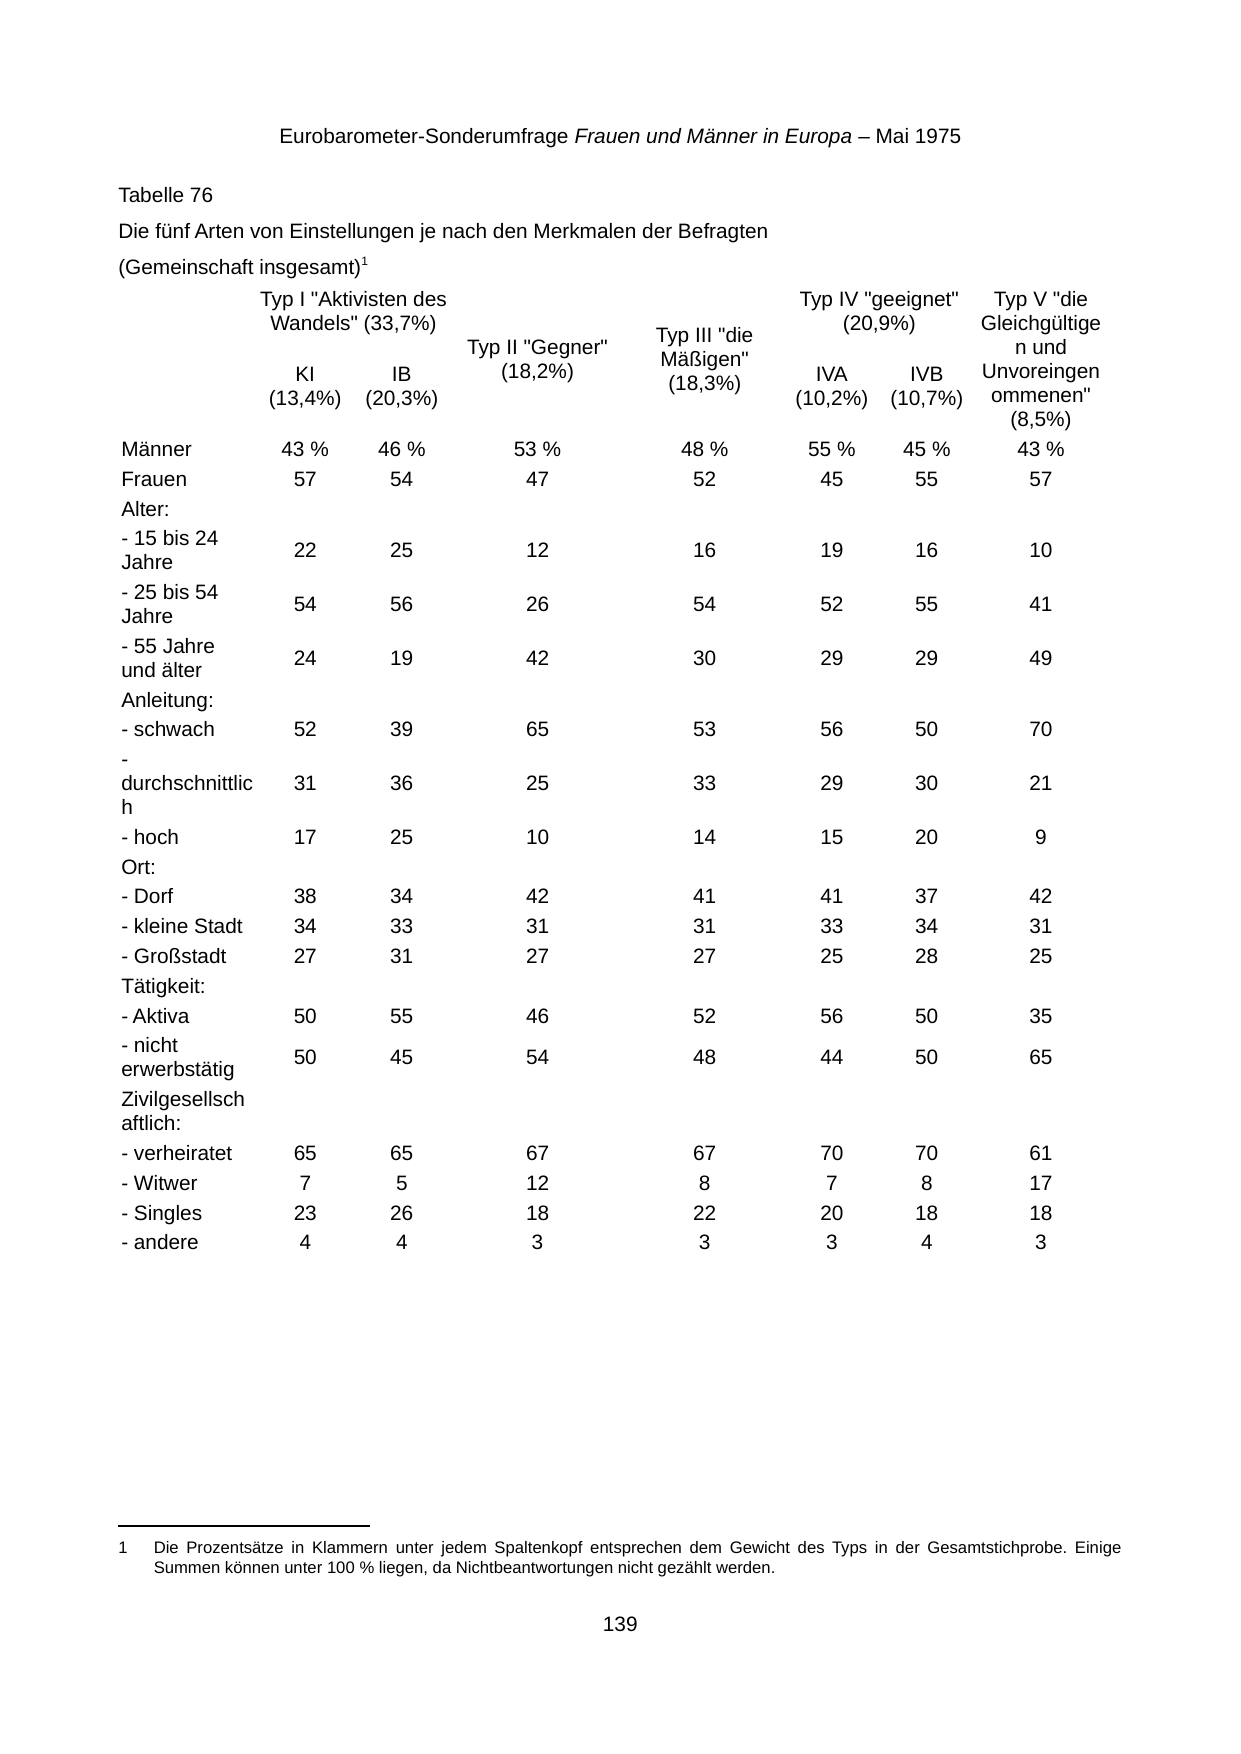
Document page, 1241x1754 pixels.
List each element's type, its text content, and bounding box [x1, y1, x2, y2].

table_cell 52 [625, 1001, 784, 1030]
table_cell 34 [879, 911, 974, 941]
table_cell 70 [879, 1138, 974, 1168]
table_cell [879, 685, 974, 714]
table_cell IVB (10,7%) [879, 338, 974, 434]
table_cell 33 [353, 911, 450, 941]
table_cell 70 [974, 714, 1107, 744]
table_cell [879, 494, 974, 523]
table_cell 23 [257, 1198, 353, 1227]
table_cell - verheiratet [118, 1138, 257, 1168]
table_cell 25 [450, 744, 625, 822]
table_cell 4 [879, 1227, 974, 1257]
table_cell [625, 1084, 784, 1138]
text Tabelle 76 [118, 183, 1122, 207]
table_cell 20 [784, 1198, 879, 1227]
table_cell 57 [257, 464, 353, 493]
table_cell 7 [784, 1168, 879, 1197]
table_cell [257, 1084, 353, 1138]
table_cell 3 [450, 1227, 625, 1257]
table_cell 54 [450, 1030, 625, 1084]
table_cell 25 [974, 941, 1107, 971]
table_cell - Dorf [118, 881, 257, 911]
table_cell 25 [353, 523, 450, 577]
table_cell 65 [974, 1030, 1107, 1084]
text Die Prozentsätze in Klammern unter jedem Spaltenkopf entsprechen dem Gewicht des Typs in der Gesamtstichprobe. Einige Summen können unter 100 % liegen, da Nichtbeantwortungen nicht gezählt werden. [118, 1538, 1122, 1577]
table_cell [353, 852, 450, 881]
table_cell 34 [257, 911, 353, 941]
table_cell 46 % [353, 434, 450, 464]
table_cell 50 [257, 1030, 353, 1084]
table_cell 46 [450, 1001, 625, 1030]
table_cell 19 [784, 523, 879, 577]
table_cell 18 [974, 1198, 1107, 1227]
table_cell - 15 bis 24 Jahre [118, 523, 257, 577]
text (Gemeinschaft insgesamt) [118, 254, 1122, 278]
table_cell [353, 1084, 450, 1138]
table_cell 36 [353, 744, 450, 822]
table_cell 3 [974, 1227, 1107, 1257]
table_cell [625, 852, 784, 881]
table_cell 42 [450, 881, 625, 911]
table_cell 29 [784, 631, 879, 684]
table_cell [450, 852, 625, 881]
table_cell [257, 685, 353, 714]
table_cell [450, 494, 625, 523]
table_cell 15 [784, 822, 879, 852]
table_cell - hoch [118, 822, 257, 852]
table_cell 21 [974, 744, 1107, 822]
table_cell [625, 971, 784, 1001]
table_cell 28 [879, 941, 974, 971]
table_header Typ IV "geeignet" (20,9%) [784, 284, 974, 338]
table_cell [974, 1084, 1107, 1138]
table_cell 50 [257, 1001, 353, 1030]
table_cell 52 [784, 577, 879, 631]
table_cell 55 [879, 464, 974, 493]
table_cell [784, 494, 879, 523]
table_cell 53 % [450, 434, 625, 464]
table_cell 50 [879, 714, 974, 744]
table_cell Zivilgesellschaftlich: [118, 1084, 257, 1138]
table_cell 8 [625, 1168, 784, 1197]
table_cell 29 [784, 744, 879, 822]
table_cell 17 [974, 1168, 1107, 1197]
table_header Typ I "Aktivisten des Wandels" (33,7%) [257, 284, 450, 338]
table_cell - Singles [118, 1198, 257, 1227]
table_cell - durchschnittlich [118, 744, 257, 822]
table_cell 50 [879, 1001, 974, 1030]
table_cell [879, 1084, 974, 1138]
table_cell 12 [450, 523, 625, 577]
table_cell [784, 685, 879, 714]
table_cell - Großstadt [118, 941, 257, 971]
table_cell 7 [257, 1168, 353, 1197]
table_cell [353, 494, 450, 523]
table_cell 70 [784, 1138, 879, 1168]
table_cell 9 [974, 822, 1107, 852]
table_cell 50 [879, 1030, 974, 1084]
table_cell [625, 685, 784, 714]
table_cell 57 [974, 464, 1107, 493]
table_cell 31 [353, 941, 450, 971]
table_header Typ V "die Gleichgültigen und Unvoreingenommenen" (8,5%) [974, 284, 1107, 434]
table_cell 55 % [784, 434, 879, 464]
table_cell 12 [450, 1168, 625, 1197]
table_cell IB (20,3%) [353, 338, 450, 434]
table_cell 41 [974, 577, 1107, 631]
table_cell 47 [450, 464, 625, 493]
table_cell 18 [450, 1198, 625, 1227]
table_cell 30 [879, 744, 974, 822]
table_cell IVA (10,2%) [784, 338, 879, 434]
table_cell [257, 852, 353, 881]
table_cell 37 [879, 881, 974, 911]
table_cell 17 [257, 822, 353, 852]
table_cell 42 [450, 631, 625, 684]
table_cell 3 [625, 1227, 784, 1257]
table_cell 55 [353, 1001, 450, 1030]
table_cell Ort: [118, 852, 257, 881]
table_cell 16 [879, 523, 974, 577]
table_cell [257, 494, 353, 523]
table_cell 67 [450, 1138, 625, 1168]
table_cell 38 [257, 881, 353, 911]
table_cell 25 [784, 941, 879, 971]
table_cell [974, 971, 1107, 1001]
table_cell - andere [118, 1227, 257, 1257]
table_cell [974, 685, 1107, 714]
table_cell 31 [974, 911, 1107, 941]
table_cell 39 [353, 714, 450, 744]
table_cell - 25 bis 54 Jahre [118, 577, 257, 631]
table_cell 54 [353, 464, 450, 493]
table_cell 26 [353, 1198, 450, 1227]
table_cell 14 [625, 822, 784, 852]
text Die fünf Arten von Einstellungen je nach den Merkmalen der Befragten [118, 219, 1122, 243]
table_cell 61 [974, 1138, 1107, 1168]
table_cell Tätigkeit: [118, 971, 257, 1001]
table_cell 53 [625, 714, 784, 744]
table_cell - nicht erwerbstätig [118, 1030, 257, 1084]
table_cell 48 [625, 1030, 784, 1084]
table_cell 31 [257, 744, 353, 822]
table_cell [353, 685, 450, 714]
table_cell 33 [784, 911, 879, 941]
table_cell 52 [625, 464, 784, 493]
table_cell 3 [784, 1227, 879, 1257]
table_cell 33 [625, 744, 784, 822]
table_cell 4 [257, 1227, 353, 1257]
table_cell 56 [784, 1001, 879, 1030]
table_cell 22 [625, 1198, 784, 1227]
table_header [118, 284, 257, 338]
table_cell 27 [625, 941, 784, 971]
table_header Typ II "Gegner" (18,2%) [450, 284, 625, 434]
table_cell - schwach [118, 714, 257, 744]
table_cell 31 [625, 911, 784, 941]
table_cell 35 [974, 1001, 1107, 1030]
table_cell 29 [879, 631, 974, 684]
table_cell 65 [450, 714, 625, 744]
table_cell 5 [353, 1168, 450, 1197]
table_cell 56 [784, 714, 879, 744]
table_cell [784, 852, 879, 881]
table_cell [879, 852, 974, 881]
table_cell 44 [784, 1030, 879, 1084]
table_cell 48 % [625, 434, 784, 464]
table_cell [257, 971, 353, 1001]
table_cell 65 [257, 1138, 353, 1168]
table_cell Männer [118, 434, 257, 464]
table_cell 27 [257, 941, 353, 971]
table_cell 65 [353, 1138, 450, 1168]
table_cell [784, 1084, 879, 1138]
table_cell [450, 1084, 625, 1138]
table_cell 10 [974, 523, 1107, 577]
table_cell - Witwer [118, 1168, 257, 1197]
table_cell 10 [450, 822, 625, 852]
table_cell KI (13,4%) [257, 338, 353, 434]
table_cell Alter: [118, 494, 257, 523]
table_cell 27 [450, 941, 625, 971]
table_cell - Aktiva [118, 1001, 257, 1030]
table_cell [784, 971, 879, 1001]
table_cell 18 [879, 1198, 974, 1227]
table_cell [625, 494, 784, 523]
table_cell 31 [450, 911, 625, 941]
table_cell [118, 338, 257, 434]
table_cell 54 [257, 577, 353, 631]
table_cell 45 % [879, 434, 974, 464]
table_cell 24 [257, 631, 353, 684]
table_header Typ III "die Mäßigen" (18,3%) [625, 284, 784, 434]
table_cell [974, 494, 1107, 523]
table_cell 30 [625, 631, 784, 684]
table_cell 56 [353, 577, 450, 631]
table_cell 43 % [974, 434, 1107, 464]
table_cell [974, 852, 1107, 881]
table_cell 16 [625, 523, 784, 577]
table_cell 41 [625, 881, 784, 911]
table_cell 55 [879, 577, 974, 631]
table_cell 25 [353, 822, 450, 852]
table_cell 20 [879, 822, 974, 852]
table_cell 4 [353, 1227, 450, 1257]
table_cell 22 [257, 523, 353, 577]
table_cell 52 [257, 714, 353, 744]
table_cell 34 [353, 881, 450, 911]
table_cell 43 % [257, 434, 353, 464]
table_cell 67 [625, 1138, 784, 1168]
table_cell 26 [450, 577, 625, 631]
table_cell 42 [974, 881, 1107, 911]
table_cell 41 [784, 881, 879, 911]
table_cell 45 [784, 464, 879, 493]
table_cell 54 [625, 577, 784, 631]
table_cell Anleitung: [118, 685, 257, 714]
table_cell 8 [879, 1168, 974, 1197]
table_cell [450, 971, 625, 1001]
table_cell [879, 971, 974, 1001]
table_cell - 55 Jahre und älter [118, 631, 257, 684]
table_cell - kleine Stadt [118, 911, 257, 941]
table_cell [450, 685, 625, 714]
table_cell 45 [353, 1030, 450, 1084]
table_cell [353, 971, 450, 1001]
table_cell 19 [353, 631, 450, 684]
table_cell Frauen [118, 464, 257, 493]
table_cell 49 [974, 631, 1107, 684]
